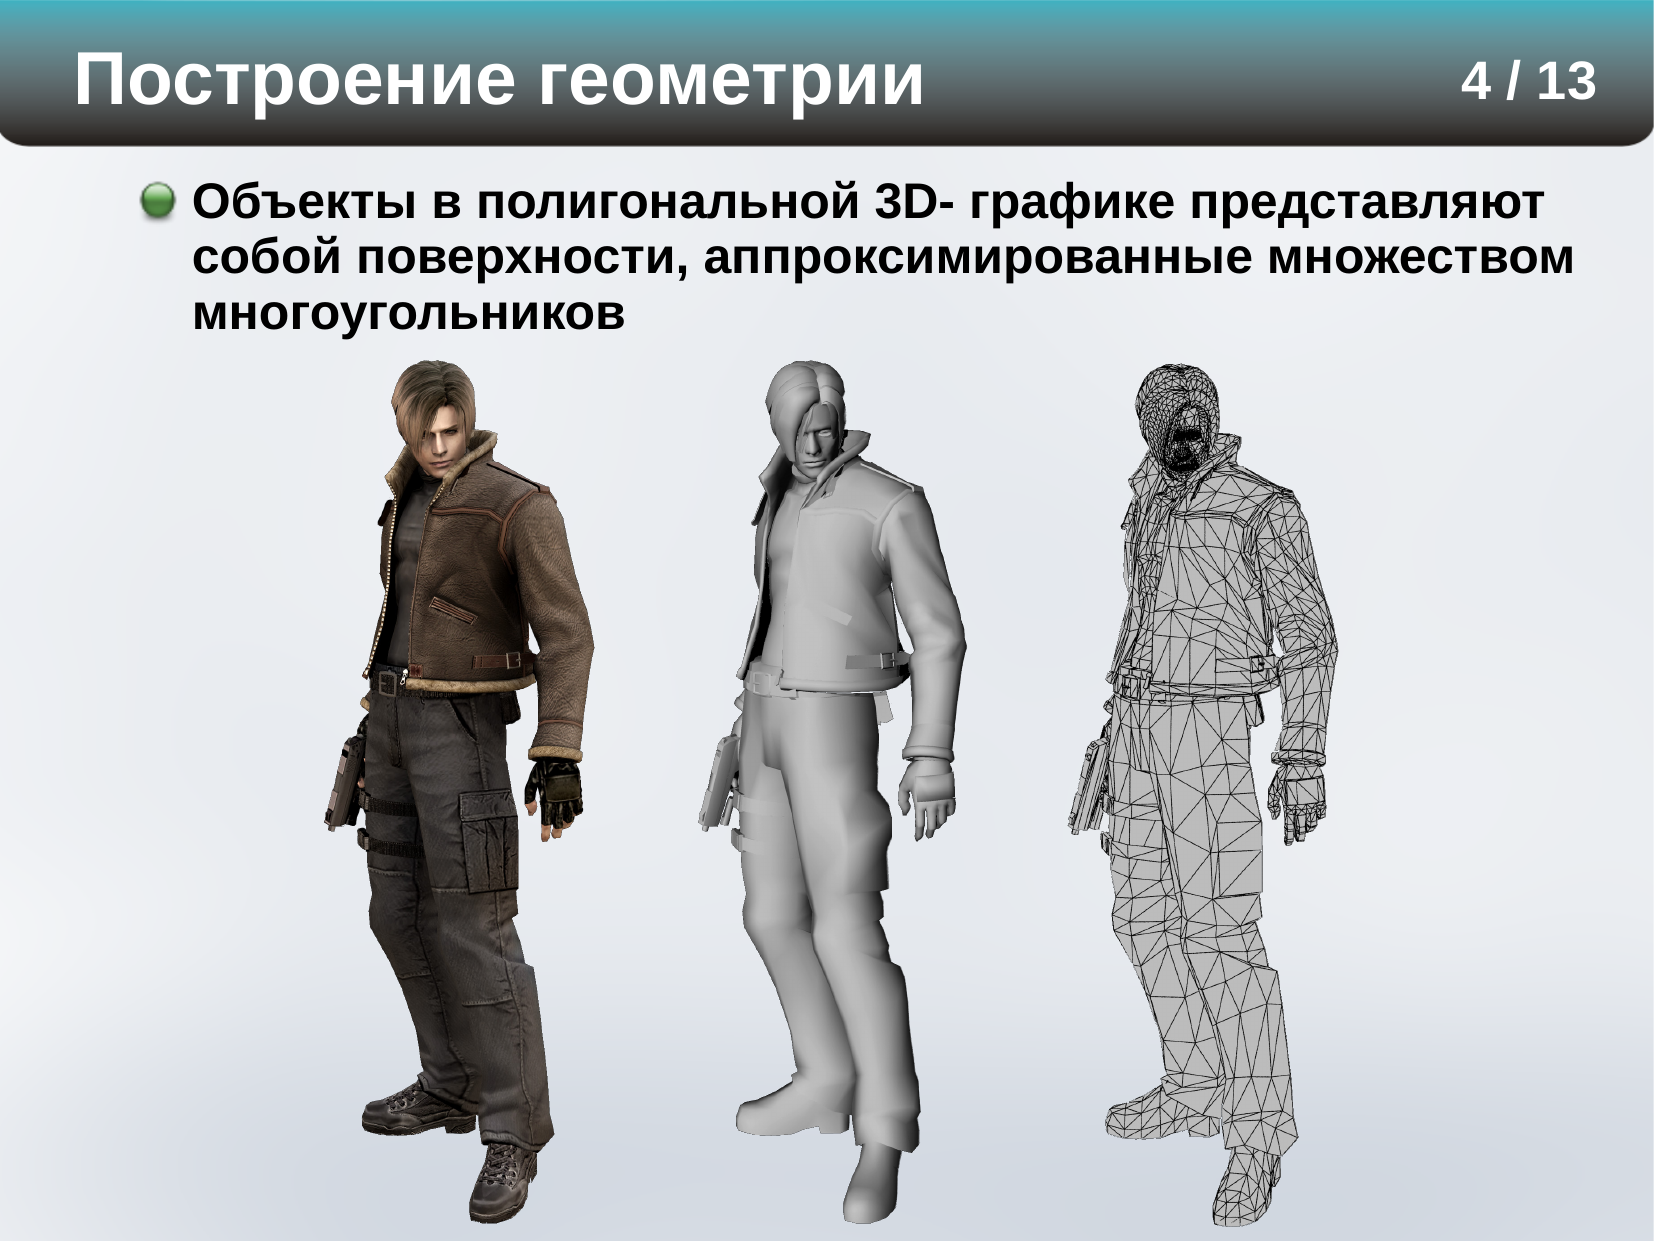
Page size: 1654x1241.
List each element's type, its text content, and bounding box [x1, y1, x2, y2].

picture [0, 0, 1654, 1241]
text_box Объекты в полигональной 3D- графике представляют собой поверхности, аппроксимированные множеством многоугольников [118, 165, 1595, 348]
text_box <number> / 13 [1446, 42, 1654, 119]
text_box Построение геометрии [59, 29, 1418, 129]
